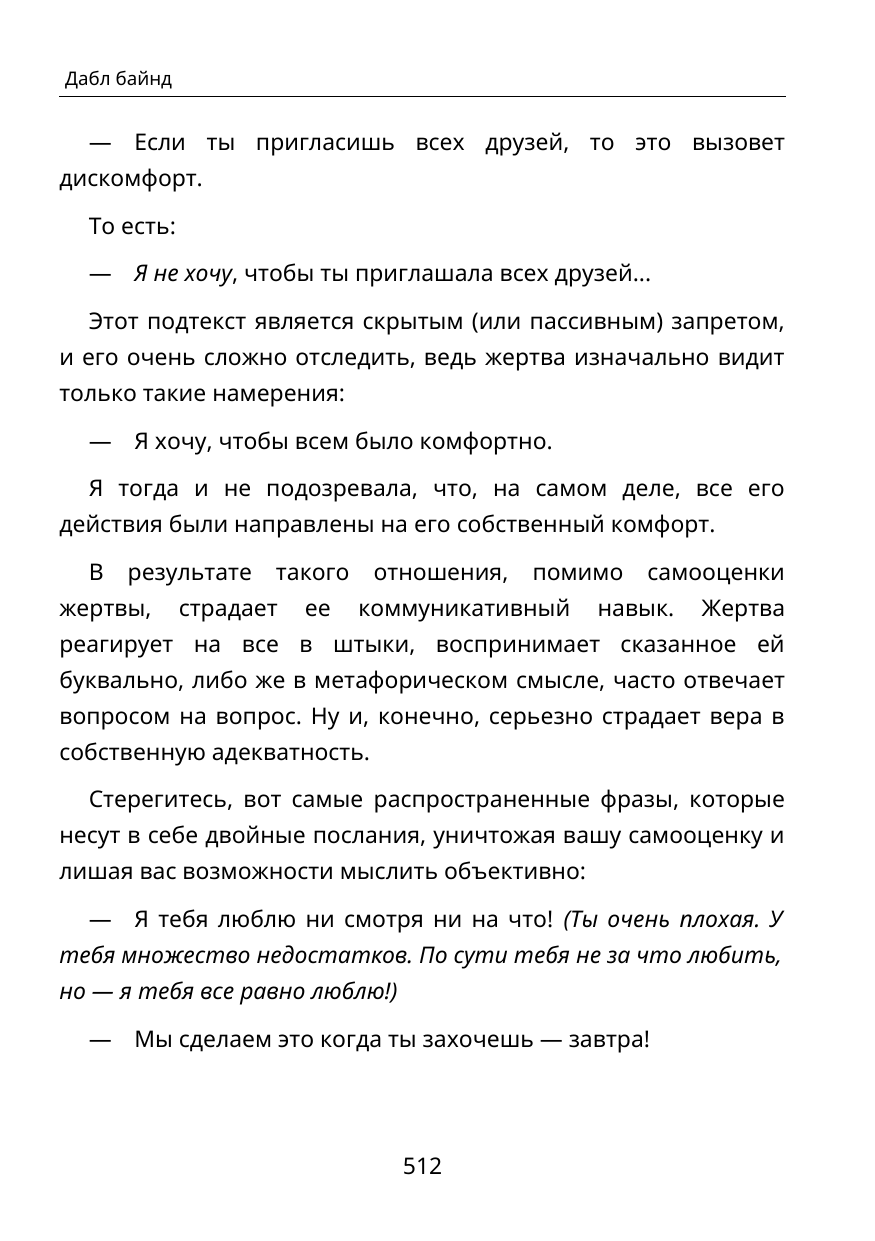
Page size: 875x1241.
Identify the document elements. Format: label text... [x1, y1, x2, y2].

list Я хочу, чтобы всем было комфортно. [59, 425, 786, 456]
text В результате такого отношения, помимо самооценки жертвы, страдает ее коммуникативный навык. Жертва реагирует на все в штыки, воспринимает сказанное ей буквально, либо же в метафорическом смысле, часто отвечает вопросом на вопрос. Ну и, конечно, серьезно страдает вера в собственную адекватность. [59, 556, 786, 767]
text То есть: [59, 210, 786, 241]
text Этот подтекст является скрытым (или пассивным) запретом, и его очень сложно отследить, ведь жертва изначально видит только такие намерения: [59, 305, 786, 408]
text Я тогда и не подозревала, что, на самом деле, все его действия были направлены на его собственный комфорт. [59, 472, 786, 539]
text Стерегитесь, вот самые распространенные фразы, которые несут в себе двойные послания, уничтожая вашу самооценку и лишая вас возможности мыслить объективно: [59, 783, 786, 887]
list Мы сделаем это когда ты захочешь — завтра! [59, 1023, 786, 1054]
list Я не хочу, чтобы ты приглашала всех друзей... [59, 257, 786, 289]
list Я тебя люблю ни смотря ни на что! (Ты очень плохая. У тебя множество недостатков. По сути тебя не за что любить, но — я тебя все равно люблю!) [59, 903, 786, 1006]
list Если ты пригласишь всех друзей, то это вызовет дискомфорт. [59, 126, 786, 193]
